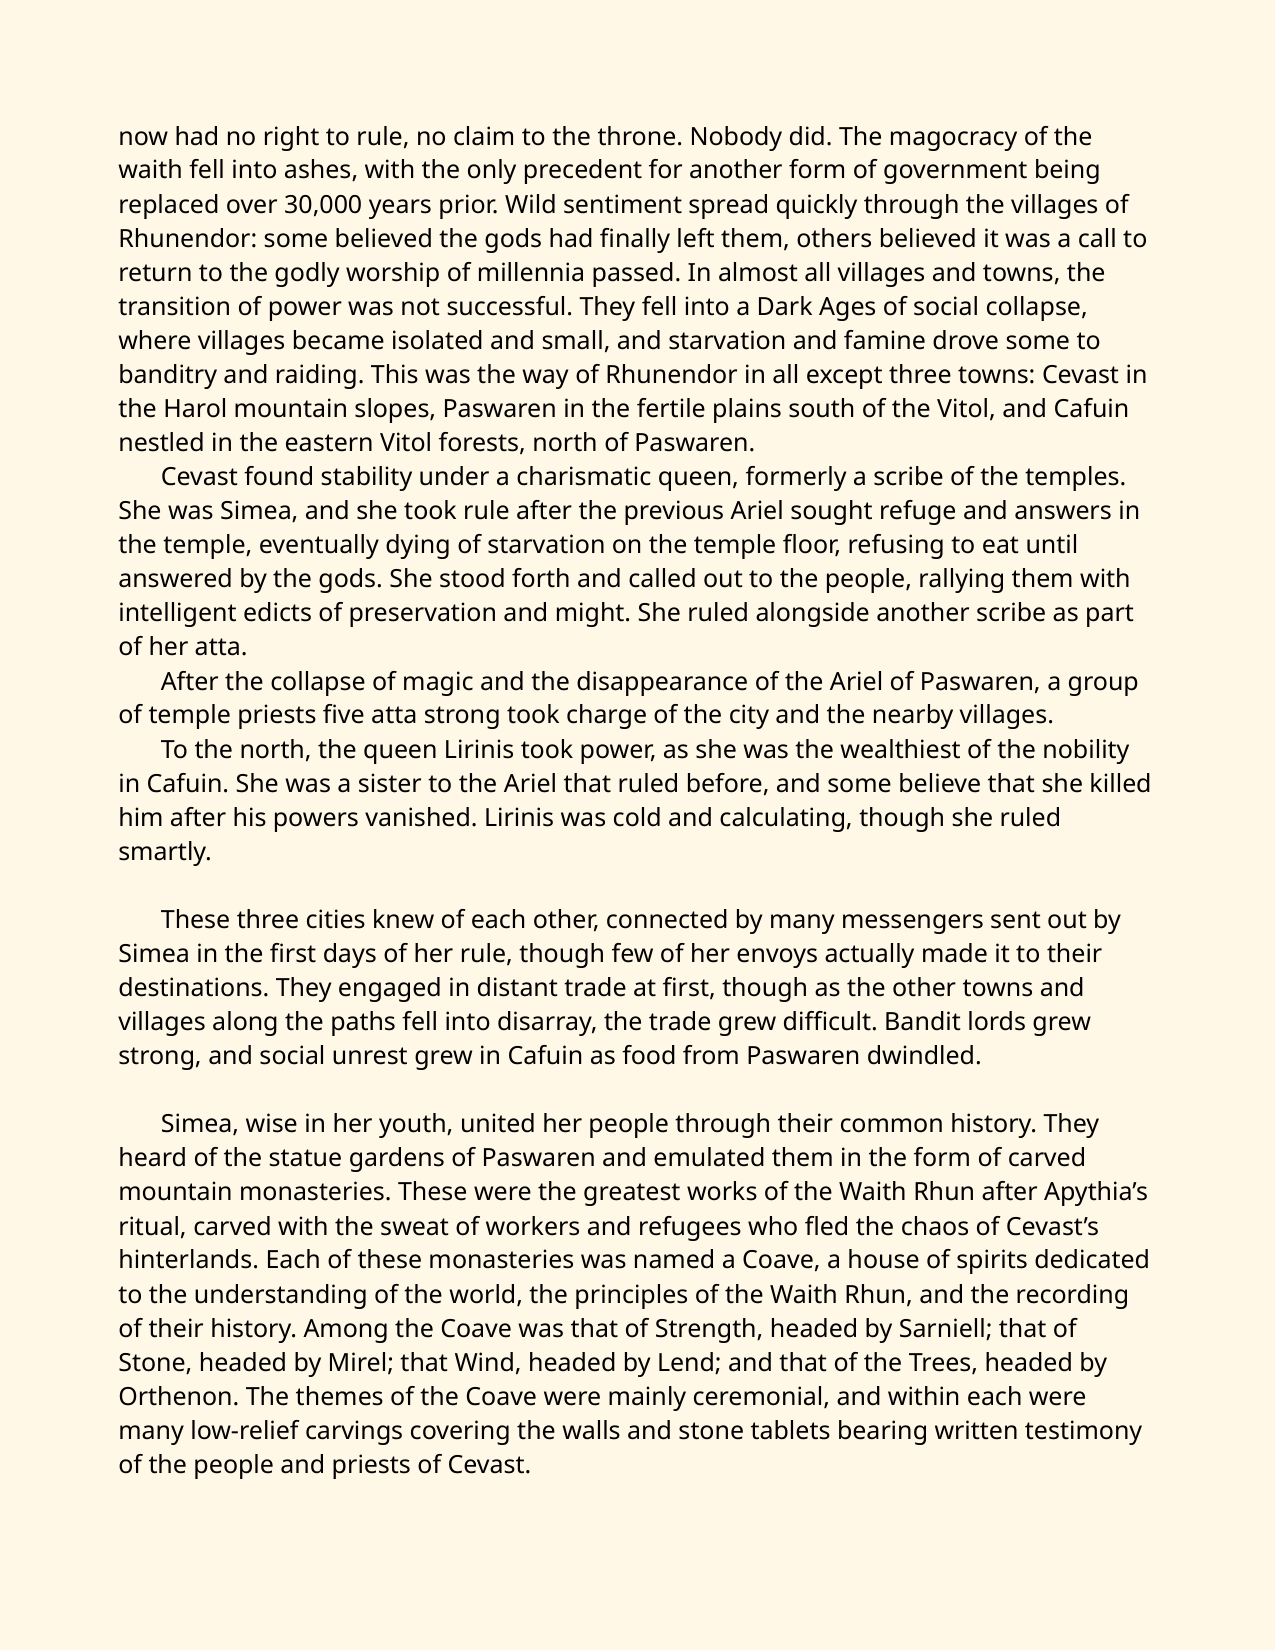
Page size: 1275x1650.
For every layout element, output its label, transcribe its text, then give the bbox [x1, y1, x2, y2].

text After the collapse of magic and the disappearance of the Ariel of Paswaren, a group of temple priests five atta strong took charge of the city and the nearby villages. [118, 663, 1157, 731]
text Cevast found stability under a charismatic queen, formerly a scribe of the temples. She was Simea, and she took rule after the previous Ariel sought refuge and answers in the temple, eventually dying of starvation on the temple floor, refusing to eat until answered by the gods. She stood forth and called out to the people, rallying them with intelligent edicts of preservation and might. She ruled alongside another scribe as part of her atta. [118, 459, 1157, 663]
text These three cities knew of each other, connected by many messengers sent out by Simea in the first days of her rule, though few of her envoys actually made it to their destinations. They engaged in distant trade at first, though as the other towns and villages along the paths fell into disarray, the trade grew difficult. Bandit lords grew strong, and social unrest grew in Cafuin as food from Paswaren dwindled. [118, 902, 1157, 1072]
text now had no right to rule, no claim to the throne. Nobody did. The magocracy of the waith fell into ashes, with the only precedent for another form of government being replaced over 30,000 years prior. Wild sentiment spread quickly through the villages of Rhunendor: some believed the gods had finally left them, others believed it was a call to return to the godly worship of millennia passed. In almost all villages and towns, the transition of power was not successful. They fell into a Dark Ages of social collapse, where villages became isolated and small, and starvation and famine drove some to banditry and raiding. This was the way of Rhunendor in all except three towns: Cevast in the Harol mountain slopes, Paswaren in the fertile plains south of the Vitol, and Cafuin nestled in the eastern Vitol forests, north of Paswaren. [118, 118, 1157, 459]
text Simea, wise in her youth, united her people through their common history. They heard of the statue gardens of Paswaren and emulated them in the form of carved mountain monasteries. These were the greatest works of the Waith Rhun after Apythia’s ritual, carved with the sweat of workers and refugees who fled the chaos of Cevast’s hinterlands. Each of these monasteries was named a Coave, a house of spirits dedicated to the understanding of the world, the principles of the Waith Rhun, and the recording of their history. Among the Coave was that of Strength, headed by Sarniell; that of Stone, headed by Mirel; that Wind, headed by Lend; and that of the Trees, headed by Orthenon. The themes of the Coave were mainly ceremonial, and within each were many low-relief carvings covering the walls and stone tablets bearing written testimony of the people and priests of Cevast. [118, 1106, 1157, 1481]
text To the north, the queen Lirinis took power, as she was the wealthiest of the nobility in Cafuin. She was a sister to the Ariel that ruled before, and some believe that she killed him after his powers vanished. Lirinis was cold and calculating, though she ruled smartly. [118, 731, 1157, 867]
